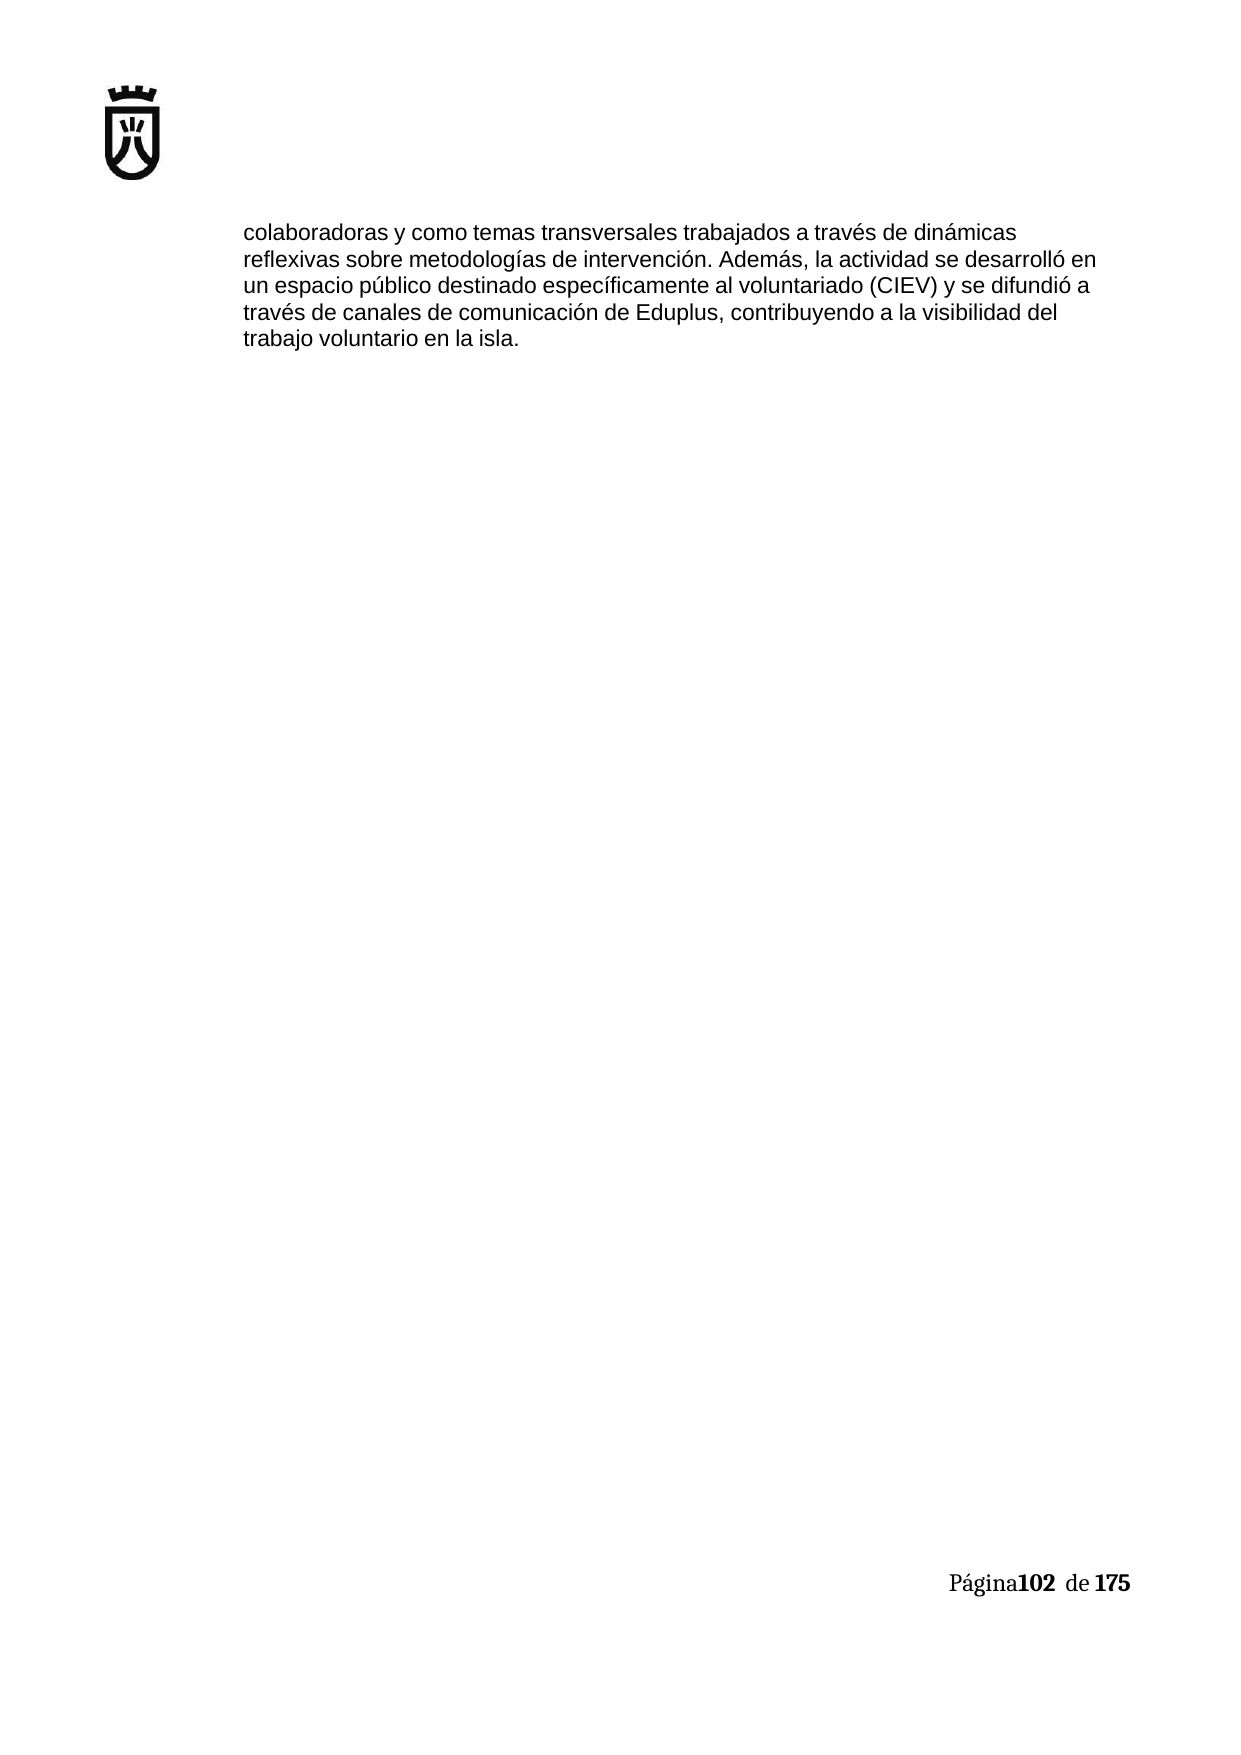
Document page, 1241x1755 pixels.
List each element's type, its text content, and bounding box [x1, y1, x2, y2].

text colaboradoras y como temas transversales trabajados a través de dinámicas reflexivas sobre metodologías de intervención. Además, la actividad se desarrolló en un espacio público destinado específicamente al voluntariado (CIEV) y se difundió a través de canales de comunicación de Eduplus, contribuyendo a la visibilidad del trabajo voluntario en la isla. [243, 219, 1117, 351]
